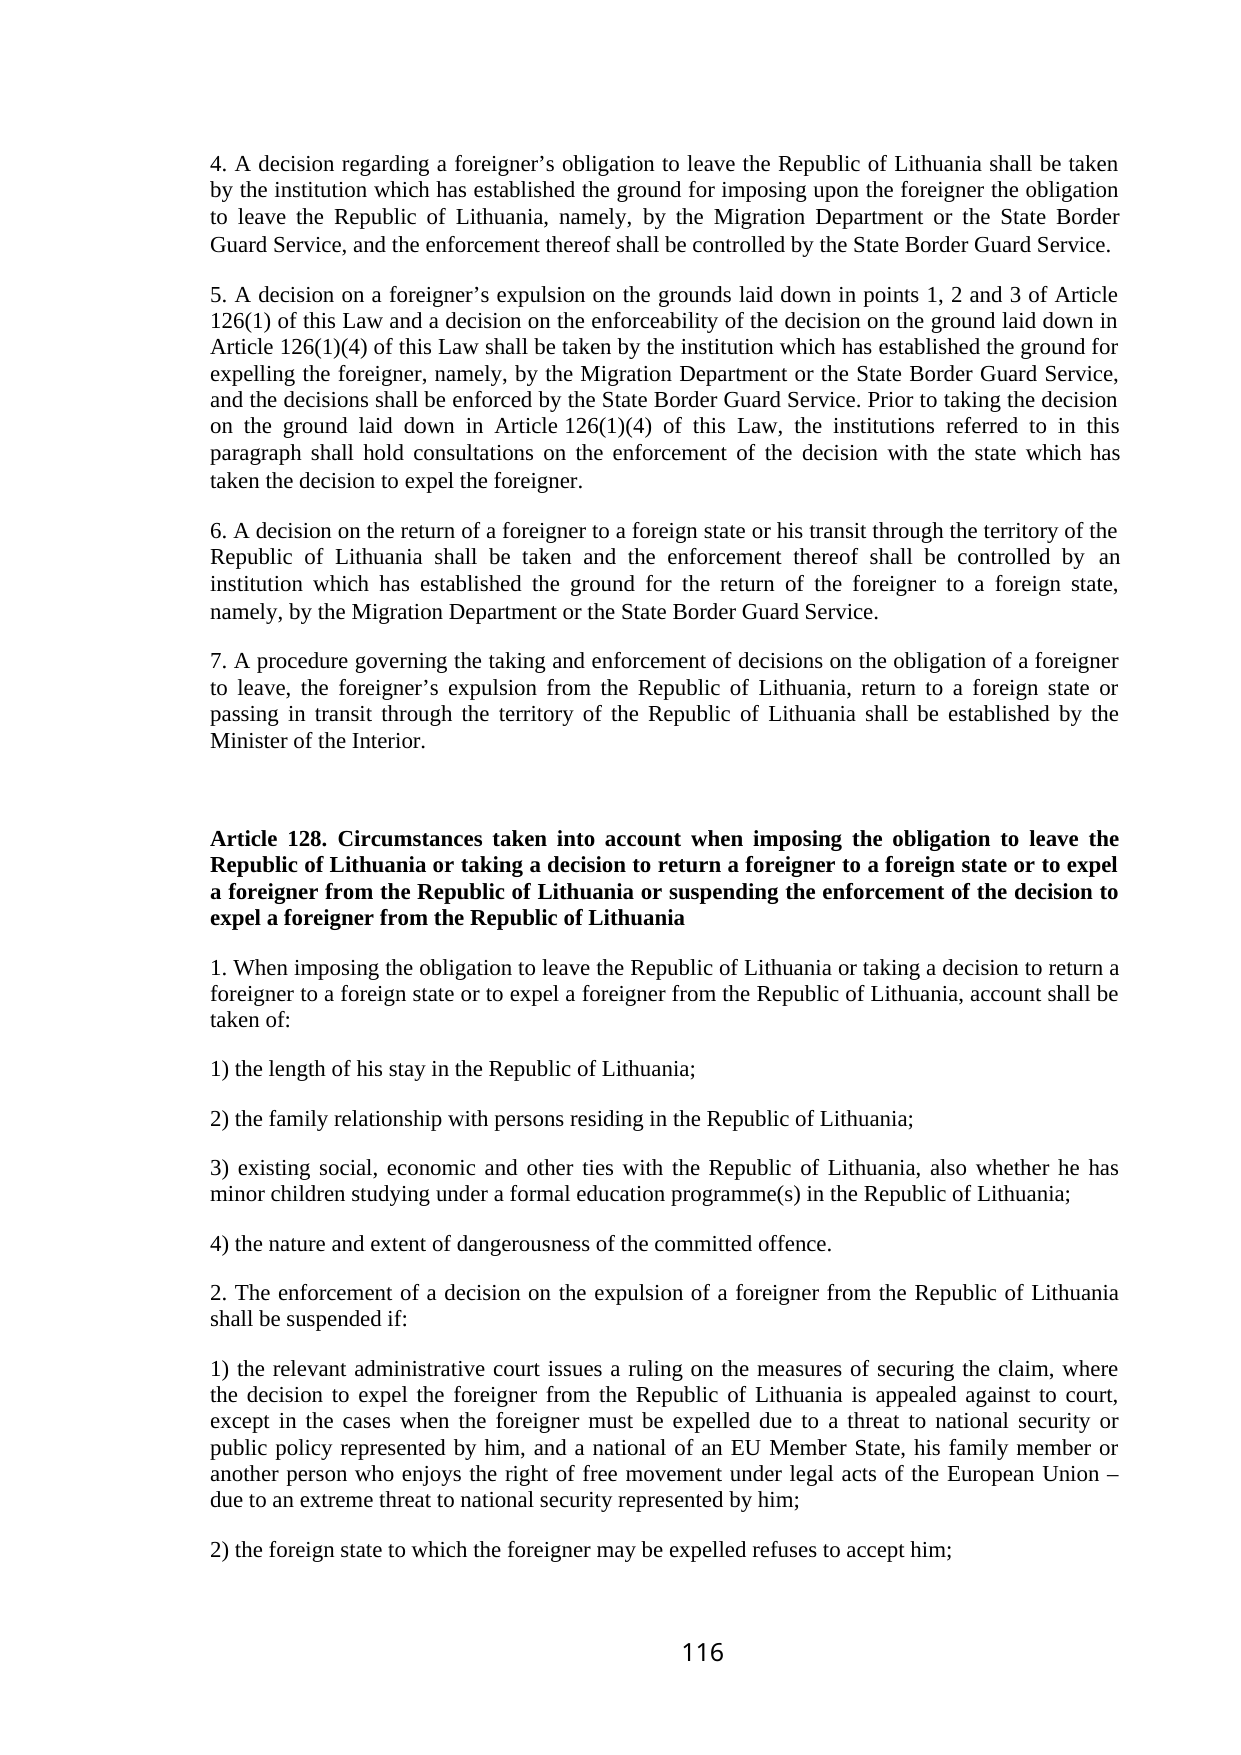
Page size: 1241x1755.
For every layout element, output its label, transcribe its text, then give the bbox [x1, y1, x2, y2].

text 2) the foreign state to which the foreigner may be expelled refuses to accept him; [210, 1536, 1120, 1562]
text 5. A decision on a foreigner’s expulsion on the grounds laid down in points 1, 2 and 3 of Article 126(1) of this Law and a decision on the enforceability of the decision on the ground laid down in Article 126(1)(4) of this Law shall be taken by the institution which has established the ground for expelling the foreigner, namely, by the Migration Department or the State Border Guard Service, and the decisions shall be enforced by the State Border Guard Service. Prior to taking the decision on the ground laid down in Article 126(1)(4) of this Law, the institutions referred to in this paragraph shall hold consultations on the enforcement of the decision with the state which has taken the decision to expel the foreigner. [210, 281, 1120, 494]
text 1. When imposing the obligation to leave the Republic of Lithuania or taking a decision to return a foreigner to a foreign state or to expel a foreigner from the Republic of Lithuania, account shall be taken of: [210, 953, 1120, 1033]
text 1) the relevant administrative court issues a ruling on the measures of securing the claim, where the decision to expel the foreigner from the Republic of Lithuania is appealed against to court, except in the cases when the foreigner must be expelled due to a threat to national security or public policy represented by him, and a national of an EU Member State, his family member or another person who enjoys the right of free movement under legal acts of the European Union – due to an extreme threat to national security represented by him; [210, 1354, 1120, 1513]
text 3) existing social, economic and other ties with the Republic of Lithuania, also whether he has minor children studying under a formal education programme(s) in the Republic of Lithuania; [210, 1154, 1120, 1207]
text 1) the length of his stay in the Republic of Lithuania; [210, 1056, 1120, 1082]
text 7. A procedure governing the taking and enforcement of decisions on the obligation of a foreigner to leave, the foreigner’s expulsion from the Republic of Lithuania, return to a foreign state or passing in transit through the territory of the Republic of Lithuania shall be established by the Minister of the Interior. [210, 648, 1120, 753]
text 2. The enforcement of a decision on the expulsion of a foreigner from the Republic of Lithuania shall be suspended if: [210, 1279, 1120, 1332]
text 4) the nature and extent of dangerousness of the committed offence. [210, 1230, 1120, 1256]
text 2) the family relationship with persons residing in the Republic of Lithuania; [210, 1105, 1120, 1131]
text 6. A decision on the return of a foreigner to a foreign state or his transit through the territory of the Republic of Lithuania shall be taken and the enforcement thereof shall be controlled by an institution which has established the ground for the return of the foreigner to a foreign state, namely, by the Migration Department or the State Border Guard Service. [210, 517, 1120, 625]
text 4. A decision regarding a foreigner’s obligation to leave the Republic of Lithuania shall be taken by the institution which has established the ground for imposing upon the foreigner the obligation to leave the Republic of Lithuania, namely, by the Migration Department or the State Border Guard Service, and the enforcement thereof shall be controlled by the State Border Guard Service. [210, 150, 1120, 258]
text Article 128. Circumstances taken into account when imposing the obligation to leave the Republic of Lithuania or taking a decision to return a foreigner to a foreign state or to expel a foreigner from the Republic of Lithuania or suspending the enforcement of the decision to expel a foreigner from the Republic of Lithuania [210, 825, 1120, 931]
